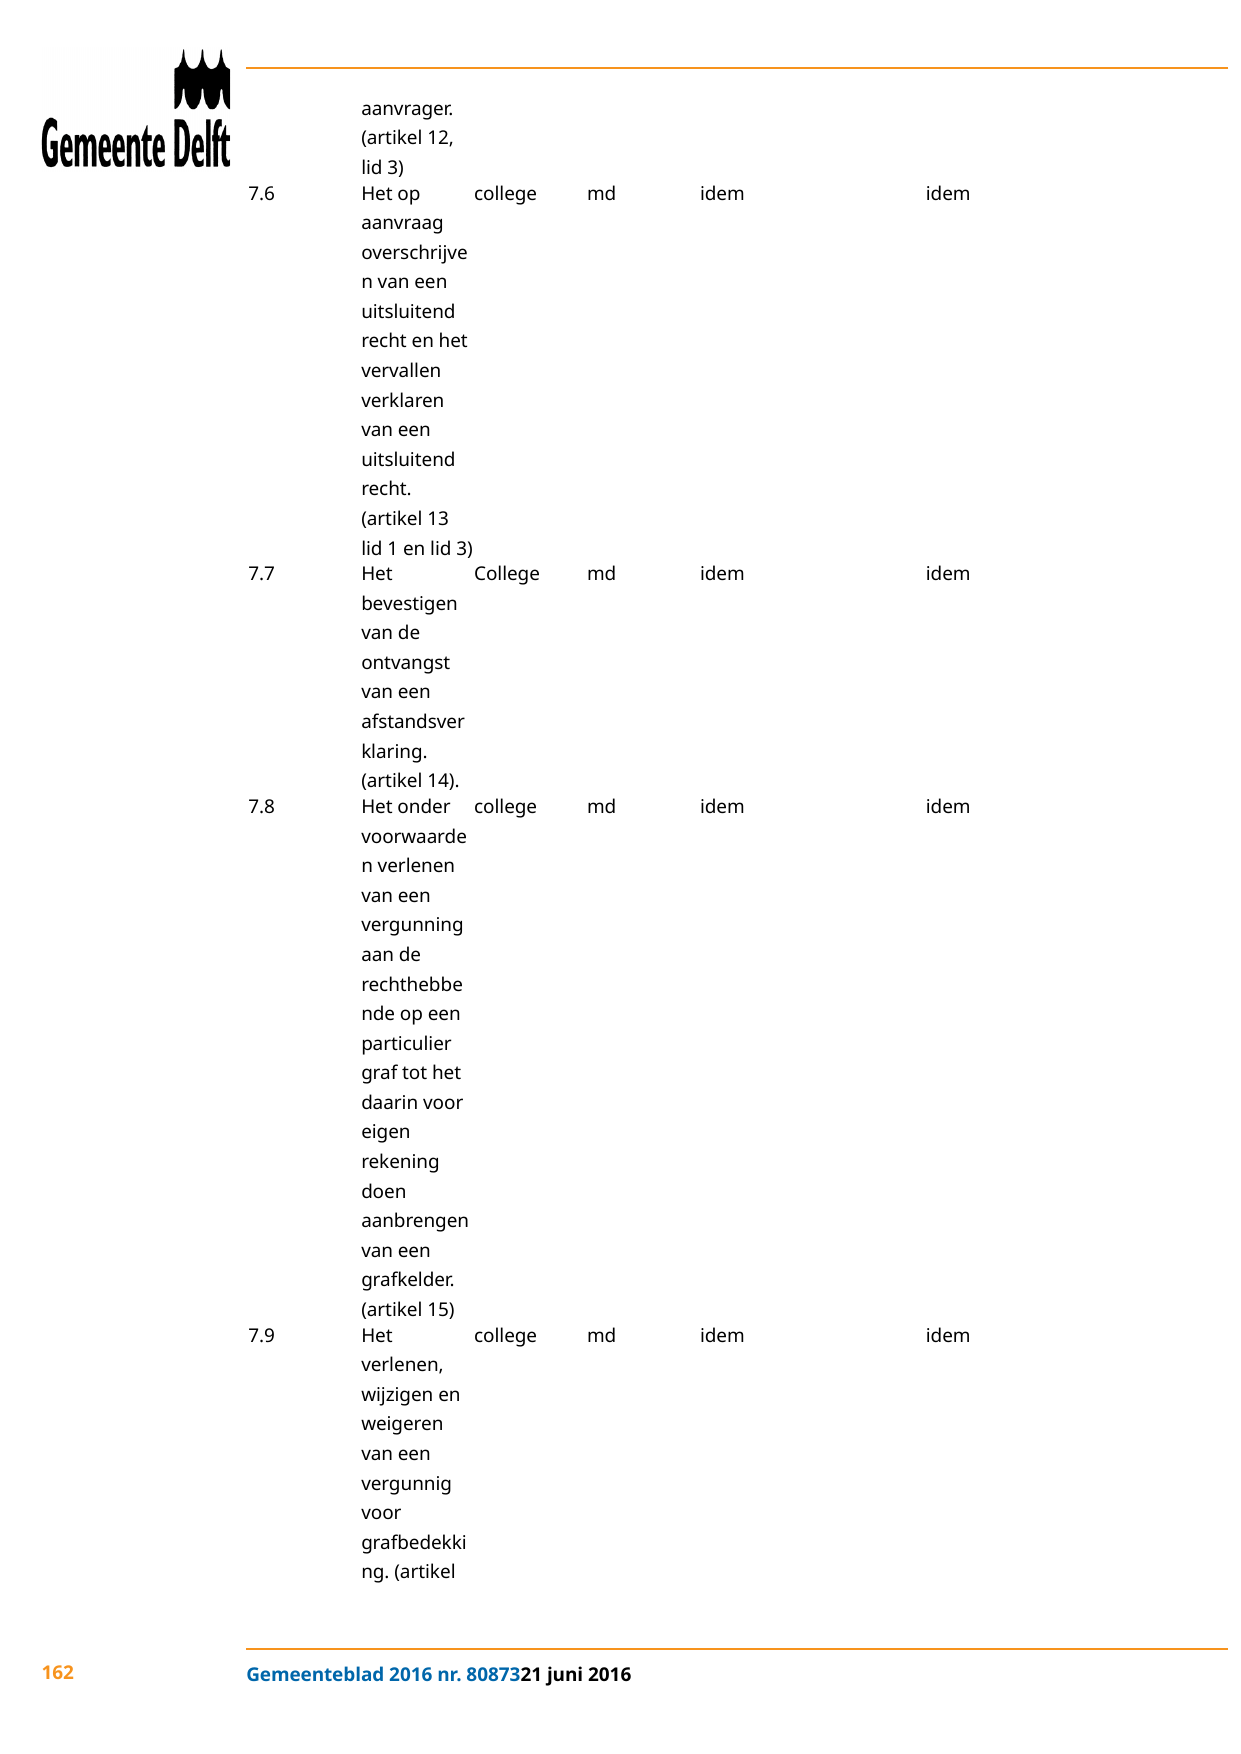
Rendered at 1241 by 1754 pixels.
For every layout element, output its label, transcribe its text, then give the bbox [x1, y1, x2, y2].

table_cell idem [700, 180, 813, 560]
table_cell [813, 95, 926, 180]
table_cell 7.6 [248, 180, 361, 560]
table_cell Het op aanvraag overschrijven van een uitsluitend recht en het vervallen verklaren van een uitsluitend recht. (artikel 13 lid 1 en lid 3) [361, 180, 474, 560]
table_cell [1039, 1322, 1152, 1584]
table_cell 7.9 [248, 1322, 361, 1584]
table_cell [1039, 560, 1152, 793]
table_cell idem [926, 1322, 1038, 1584]
table_cell 7.8 [248, 793, 361, 1322]
table_cell Het verlenen, wijzigen en weigeren van een vergunnig voor grafbedekking. (artikel [361, 1322, 474, 1584]
table_cell md [587, 1322, 700, 1584]
table_cell college [474, 793, 587, 1322]
table_cell [813, 1322, 926, 1584]
table_cell idem [700, 793, 813, 1322]
table_cell 7.7 [248, 560, 361, 793]
table_cell idem [926, 560, 1038, 793]
table_cell [248, 95, 361, 180]
table_cell md [587, 180, 700, 560]
table_cell [813, 180, 926, 560]
table_cell [700, 95, 813, 180]
table_cell college [474, 180, 587, 560]
table_cell md [587, 560, 700, 793]
picture [41, 47, 231, 172]
table_cell md [587, 793, 700, 1322]
table_cell [1039, 95, 1152, 180]
table_cell [587, 95, 700, 180]
table_cell aanvrager. (artikel 12, lid 3) [361, 95, 474, 180]
table_cell [813, 560, 926, 793]
table_cell Het onder voorwaarden verlenen van een vergunning aan de rechthebbende op een particulier graf tot het daarin voor eigen rekening doen aanbrengen van een grafkelder. (artikel 15) [361, 793, 474, 1322]
table_cell [926, 95, 1038, 180]
table_cell College [474, 560, 587, 793]
table_cell [813, 793, 926, 1322]
table_cell idem [926, 793, 1038, 1322]
table_cell idem [926, 180, 1038, 560]
table_cell [1039, 180, 1152, 560]
table_cell Het bevestigen van de ontvangst van een afstandsverklaring. (artikel 14). [361, 560, 474, 793]
table_cell college [474, 1322, 587, 1584]
table_cell idem [700, 1322, 813, 1584]
table_cell idem [700, 560, 813, 793]
table_cell [474, 95, 587, 180]
table_cell [1039, 793, 1152, 1322]
